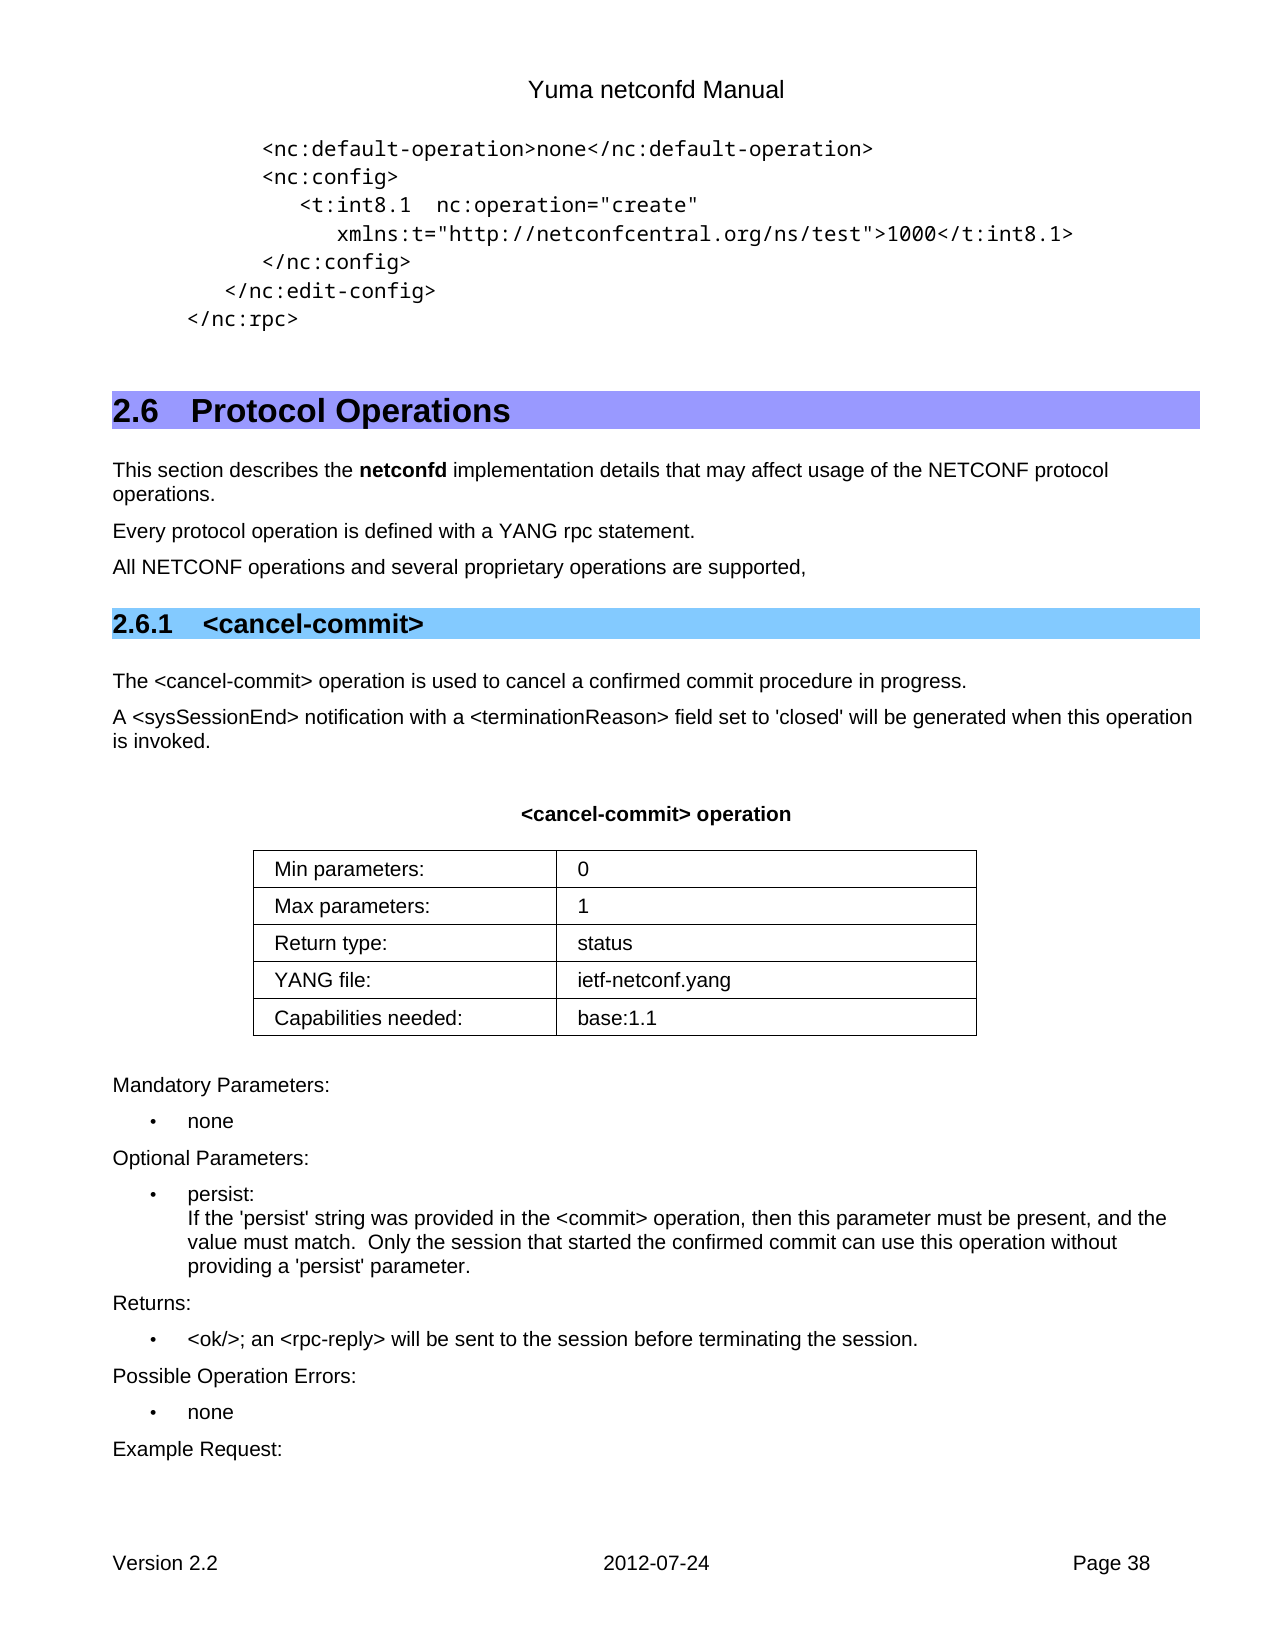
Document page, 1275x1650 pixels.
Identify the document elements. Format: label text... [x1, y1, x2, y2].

table_cell 1 [557, 888, 976, 924]
table_cell Capabilities needed: [254, 999, 556, 1035]
table_cell status [557, 925, 976, 961]
text </nc:rpc> [186, 304, 1200, 333]
text A <sysSessionEnd> notification with a <terminationReason> field set to 'closed' will be generated when this operation is invoked. [112, 705, 1200, 753]
text This section describes the netconfd implementation details that may affect usage of the NETCONF protocol operations. [112, 458, 1200, 506]
table_cell YANG file: [254, 962, 556, 998]
table_cell base:1.1 [557, 999, 976, 1035]
subtitle Protocol Operations [112, 391, 1200, 429]
text Returns: [112, 1291, 1200, 1314]
text Every protocol operation is defined with a YANG rpc statement. [112, 519, 1200, 543]
table_header Min parameters: [254, 851, 556, 887]
table_cell Return type: [254, 925, 556, 961]
text Optional Parameters: [112, 1146, 1200, 1170]
subtitle <cancel-commit> [112, 608, 1200, 639]
text Mandatory Parameters: [112, 1073, 1200, 1097]
text Possible Operation Errors: [112, 1363, 1200, 1387]
text Example Request: [112, 1436, 1200, 1460]
table_cell Max parameters: [254, 888, 556, 924]
text <nc:default-operation>none</nc:default-operation> [186, 134, 1200, 162]
text </nc:edit-config> [186, 276, 1200, 304]
text The <cancel-commit> operation is used to cancel a confirmed commit procedure in progress. [112, 669, 1200, 693]
text xmlns:t="http://netconfcentral.org/ns/test">1000</t:int8.1> [186, 219, 1200, 247]
table_header 0 [557, 851, 976, 887]
list persist: If the 'persist' string was provided in the <commit> operation, then this parameter must be present, and the value must match. Only the session that started the confirmed commit can use this operation without providing a 'persist' parameter. [150, 1182, 1200, 1278]
list none [150, 1109, 1200, 1133]
text </nc:config> [186, 247, 1200, 276]
subtitle <cancel-commit> operation [127, 802, 1185, 826]
text All NETCONF operations and several proprietary operations are supported, [112, 555, 1200, 579]
list none [150, 1400, 1200, 1424]
table_cell ietf-netconf.yang [557, 962, 976, 998]
text <nc:config> [186, 162, 1200, 191]
list <ok/>; an <rpc-reply> will be sent to the session before terminating the session. [150, 1327, 1200, 1351]
text <t:int8.1 nc:operation="create" [186, 191, 1200, 219]
